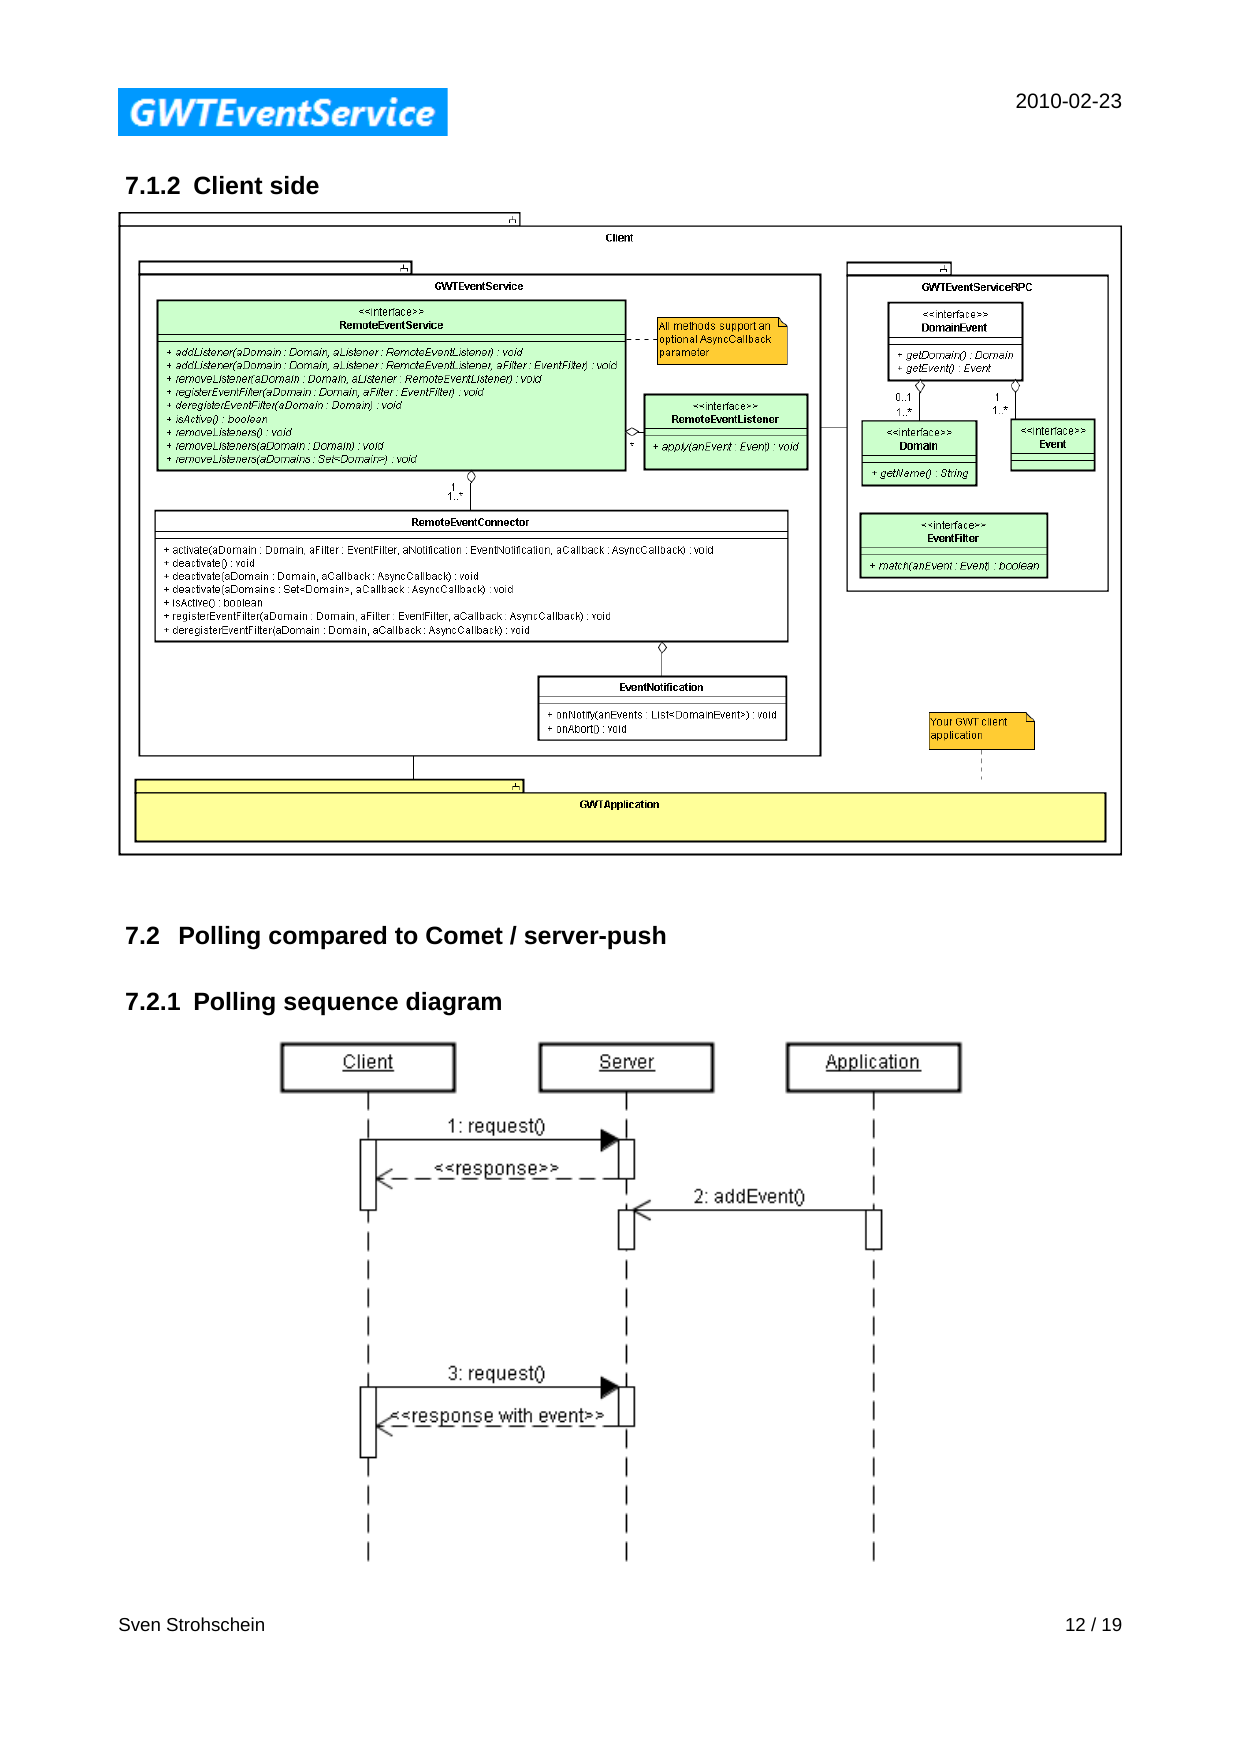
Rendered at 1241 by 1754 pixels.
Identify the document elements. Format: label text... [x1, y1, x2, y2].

subtitle Polling compared to Comet / server-push [118, 921, 1122, 950]
picture [266, 1028, 974, 1576]
subtitle Polling sequence diagram [118, 987, 1122, 1016]
subtitle Client side [118, 171, 1122, 200]
picture [118, 88, 448, 136]
picture [118, 212, 1123, 860]
